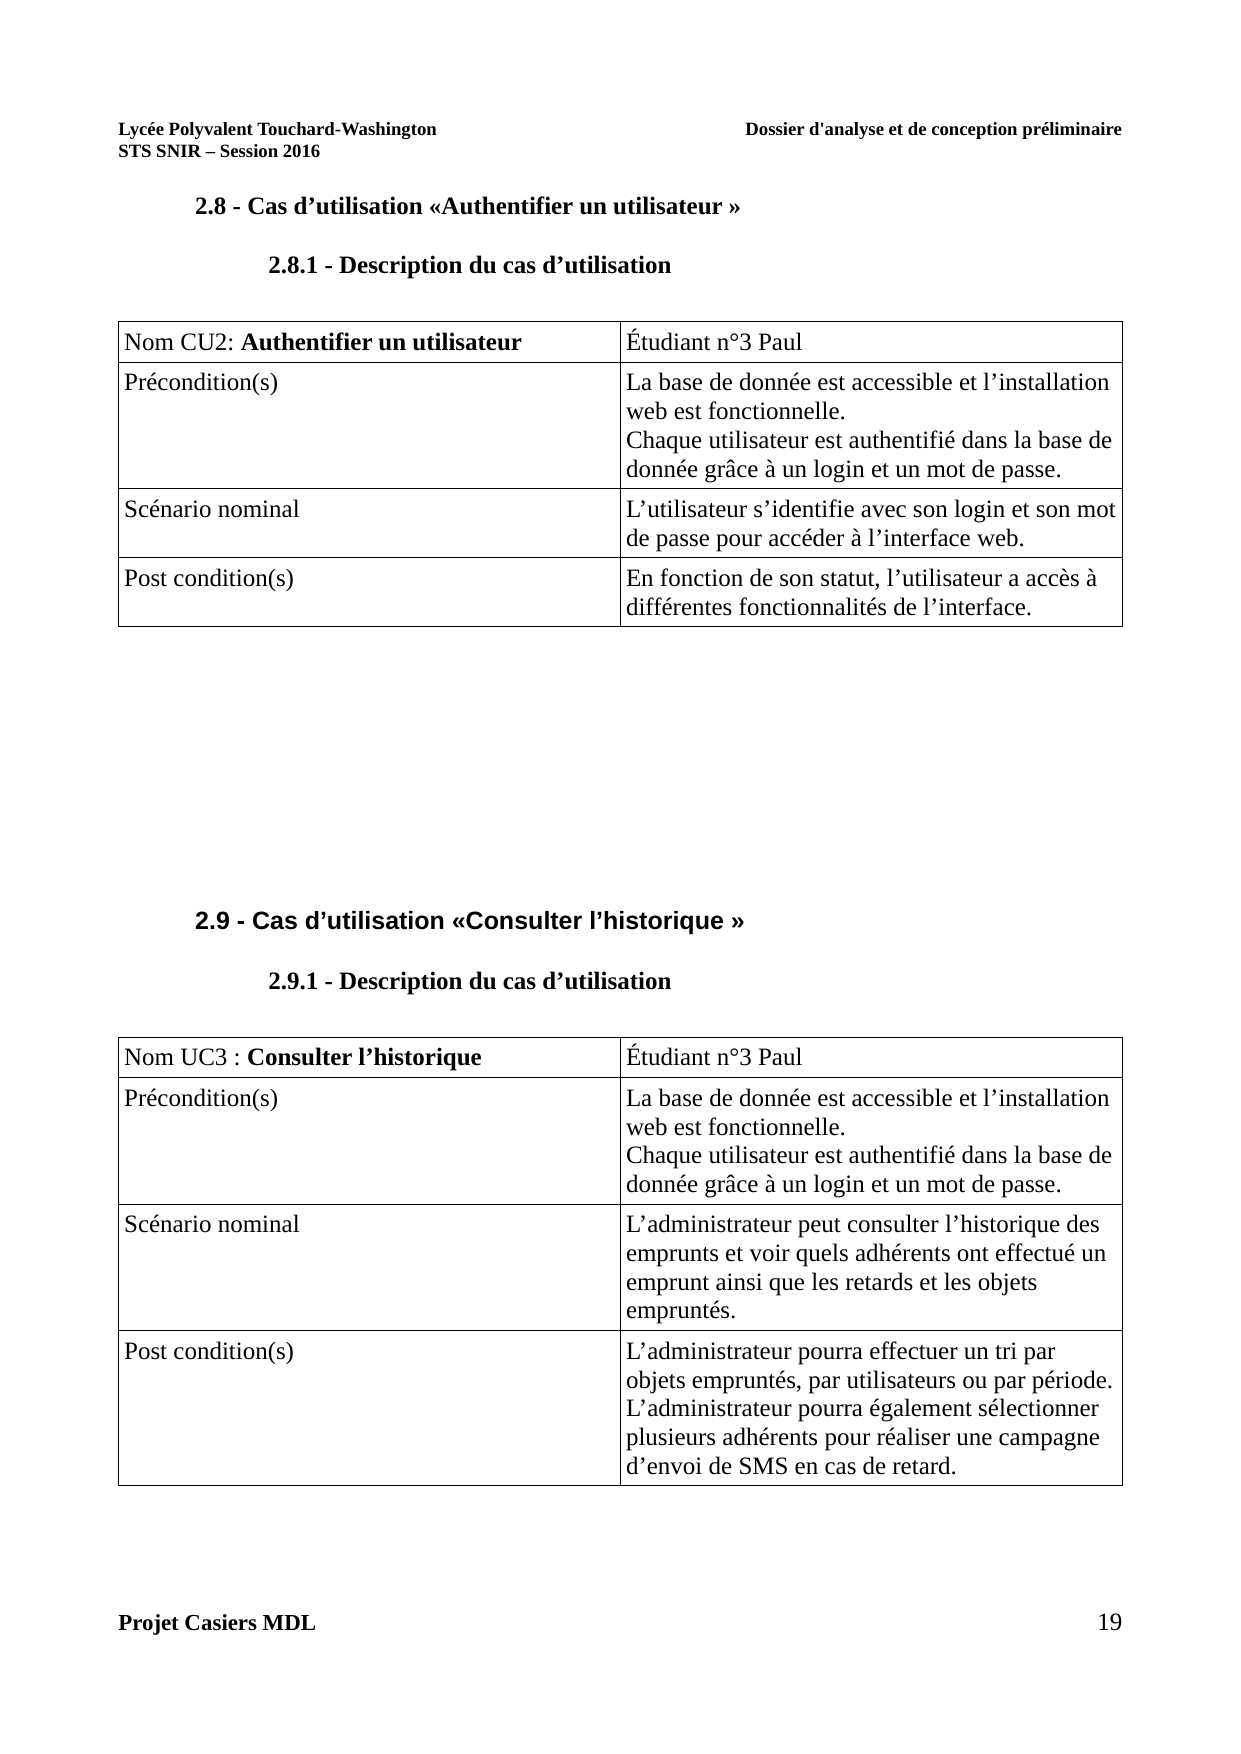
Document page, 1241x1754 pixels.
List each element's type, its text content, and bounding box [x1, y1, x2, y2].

table_cell Scénario nominal [119, 489, 620, 557]
table_cell Précondition(s) [119, 1078, 620, 1203]
subtitle 2.8 - Cas d’utilisation «Authentifier un utilisateur » [195, 191, 1122, 219]
table_header Nom CU2: Authentifier un utilisateur [119, 322, 620, 362]
table_cell La base de donnée est accessible et l’installation web est fonctionnelle. Chaque utilisateur est authentifié dans la base de donnée grâce à un login et un mot de passe. [621, 363, 1122, 488]
table_cell Post condition(s) [119, 1331, 620, 1485]
table_header Étudiant n°3 Paul [621, 322, 1122, 362]
table_cell La base de donnée est accessible et l’installation web est fonctionnelle. Chaque utilisateur est authentifié dans la base de donnée grâce à un login et un mot de passe. [621, 1078, 1122, 1203]
subtitle 2.9 - Cas d’utilisation «Consulter l’historique » [195, 906, 1122, 935]
table_cell L’administrateur pourra effectuer un tri par objets empruntés, par utilisateurs ou par période. L’administrateur pourra également sélectionner plusieurs adhérents pour réaliser une campagne d’envoi de SMS en cas de retard. [621, 1331, 1122, 1485]
table_cell Scénario nominal [119, 1205, 620, 1330]
subtitle 2.9.1 - Description du cas d’utilisation [118, 962, 1122, 995]
table_cell L’utilisateur s’identifie avec son login et son mot de passe pour accéder à l’interface web. [621, 489, 1122, 557]
table_header Étudiant n°3 Paul [621, 1038, 1122, 1077]
table_cell Post condition(s) [119, 558, 620, 626]
table_cell L’administrateur peut consulter l’historique des emprunts et voir quels adhérents ont effectué un emprunt ainsi que les retards et les objets empruntés. [621, 1205, 1122, 1330]
table_cell Précondition(s) [119, 363, 620, 488]
subtitle 2.8.1 - Description du cas d’utilisation [118, 247, 1122, 280]
table_header Nom UC3 : Consulter l’historique [119, 1038, 620, 1077]
table_cell En fonction de son statut, l’utilisateur a accès à différentes fonctionnalités de l’interface. [621, 558, 1122, 626]
